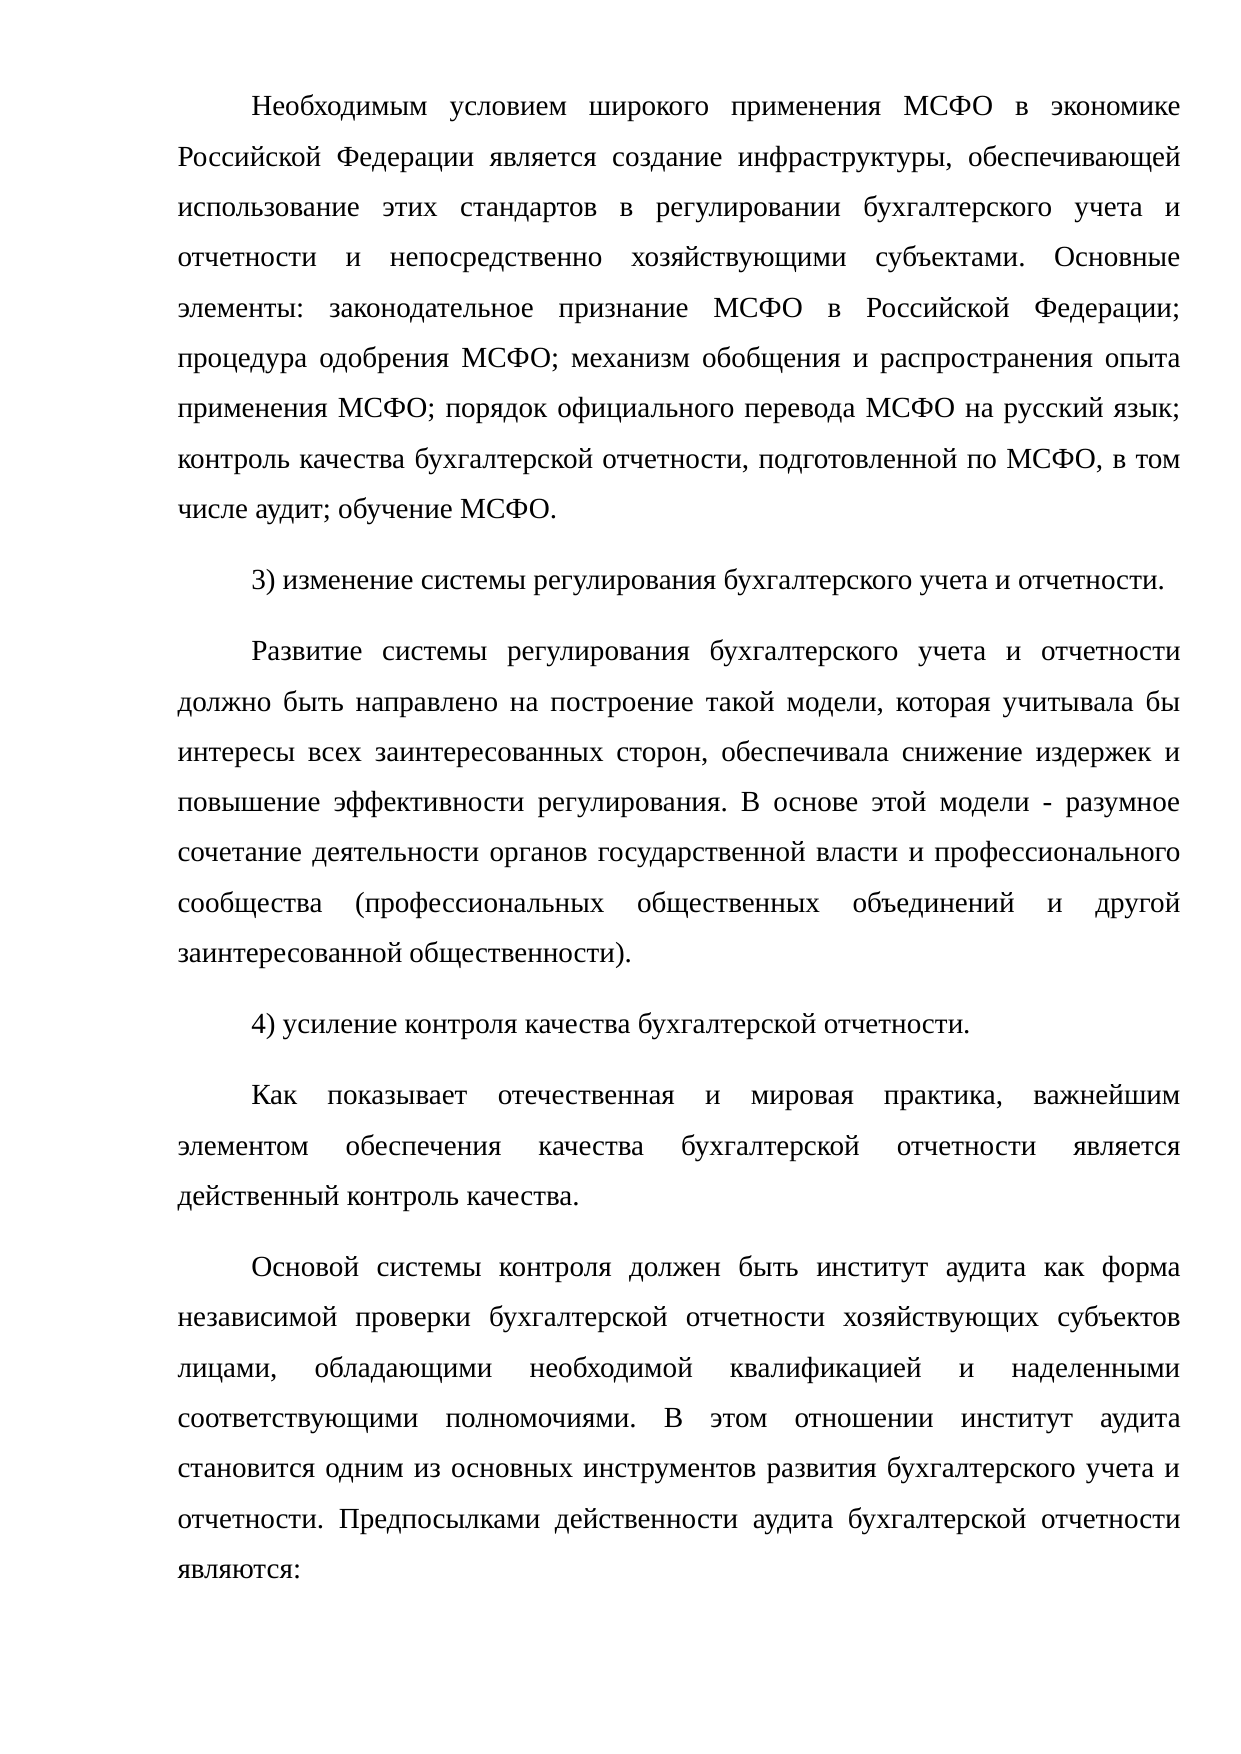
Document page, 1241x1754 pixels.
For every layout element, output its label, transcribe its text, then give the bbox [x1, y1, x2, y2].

text 3) изменение системы регулирования бухгалтерского учета и отчетности. [177, 562, 1181, 596]
text Основой системы контроля должен быть институт аудита как форма независимой проверки бухгалтерской отчетности хозяйствующих субъектов лицами, обладающими необходимой квалификацией и наделенными соответствующими полномочиями. В этом отношении институт аудита становится одним из основных инструментов развития бухгалтерского учета и отчетности. Предпосылками действенности аудита бухгалтерской отчетности являются: [177, 1249, 1181, 1585]
text Как показывает отечественная и мировая практика, важнейшим элементом обеспечения качества бухгалтерской отчетности является действенный контроль качества. [177, 1077, 1181, 1212]
text Развитие системы регулирования бухгалтерского учета и отчетности должно быть направлено на построение такой модели, которая учитывала бы интересы всех заинтересованных сторон, обеспечивала снижение издержек и повышение эффективности регулирования. В основе этой модели - разумное сочетание деятельности органов государственной власти и профессионального сообщества (профессиональных общественных объединений и другой заинтересованной общественности). [177, 633, 1181, 969]
text 4) усиление контроля качества бухгалтерской отчетности. [177, 1006, 1181, 1040]
text Необходимым условием широкого применения МСФО в экономике Российской Федерации является создание инфраструктуры, обеспечивающей использование этих стандартов в регулировании бухгалтерского учета и отчетности и непосредственно хозяйствующими субъектами. Основные элементы: законодательное признание МСФО в Российской Федерации; процедура одобрения МСФО; механизм обобщения и распространения опыта применения МСФО; порядок официального перевода МСФО на русский язык; контроль качества бухгалтерской отчетности, подготовленной по МСФО, в том числе аудит; обучение МСФО. [177, 88, 1181, 524]
